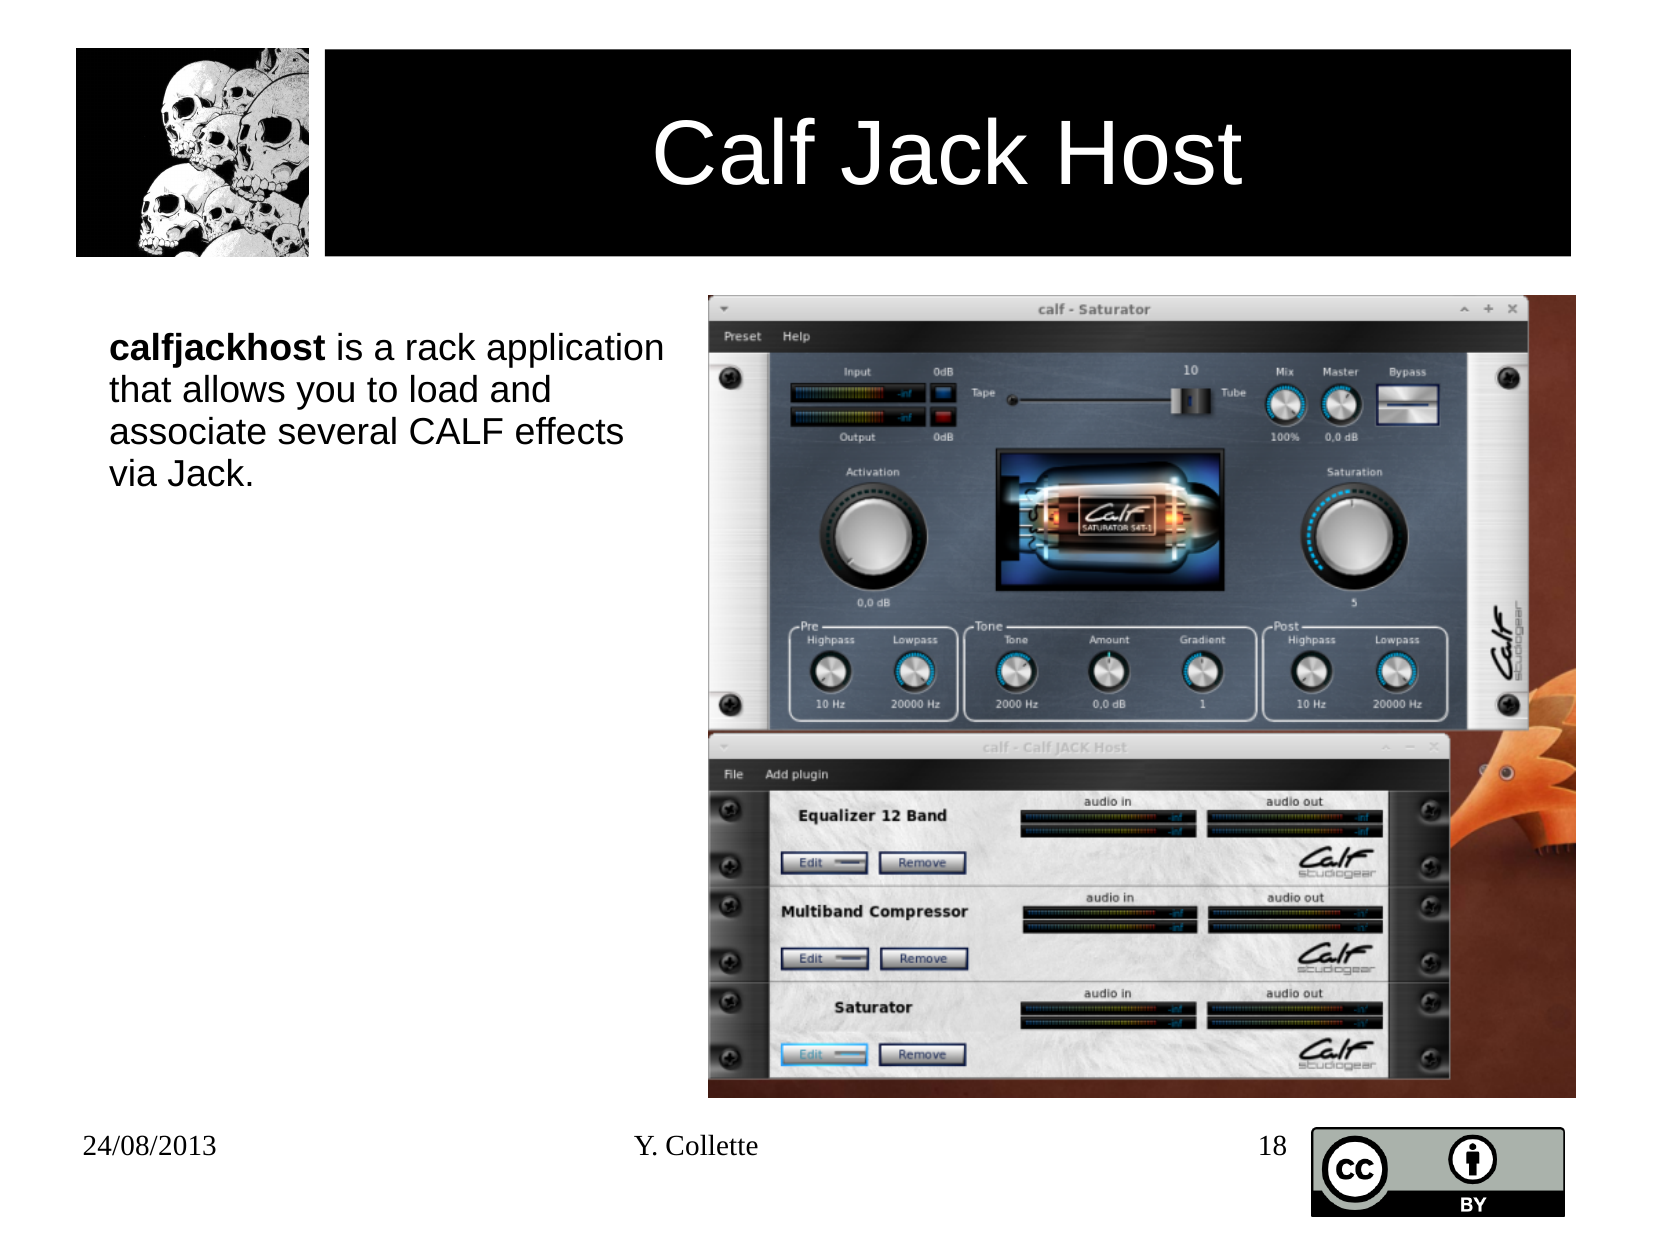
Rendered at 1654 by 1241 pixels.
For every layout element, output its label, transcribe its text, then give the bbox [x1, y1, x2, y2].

picture [1311, 1127, 1565, 1217]
picture [76, 48, 309, 257]
picture [708, 295, 1576, 1098]
title Calf Jack Host [324, 49, 1571, 257]
text_box calfjackhost is a rack application that allows you to load and associate several CALF effects via Jack. [94, 318, 686, 502]
